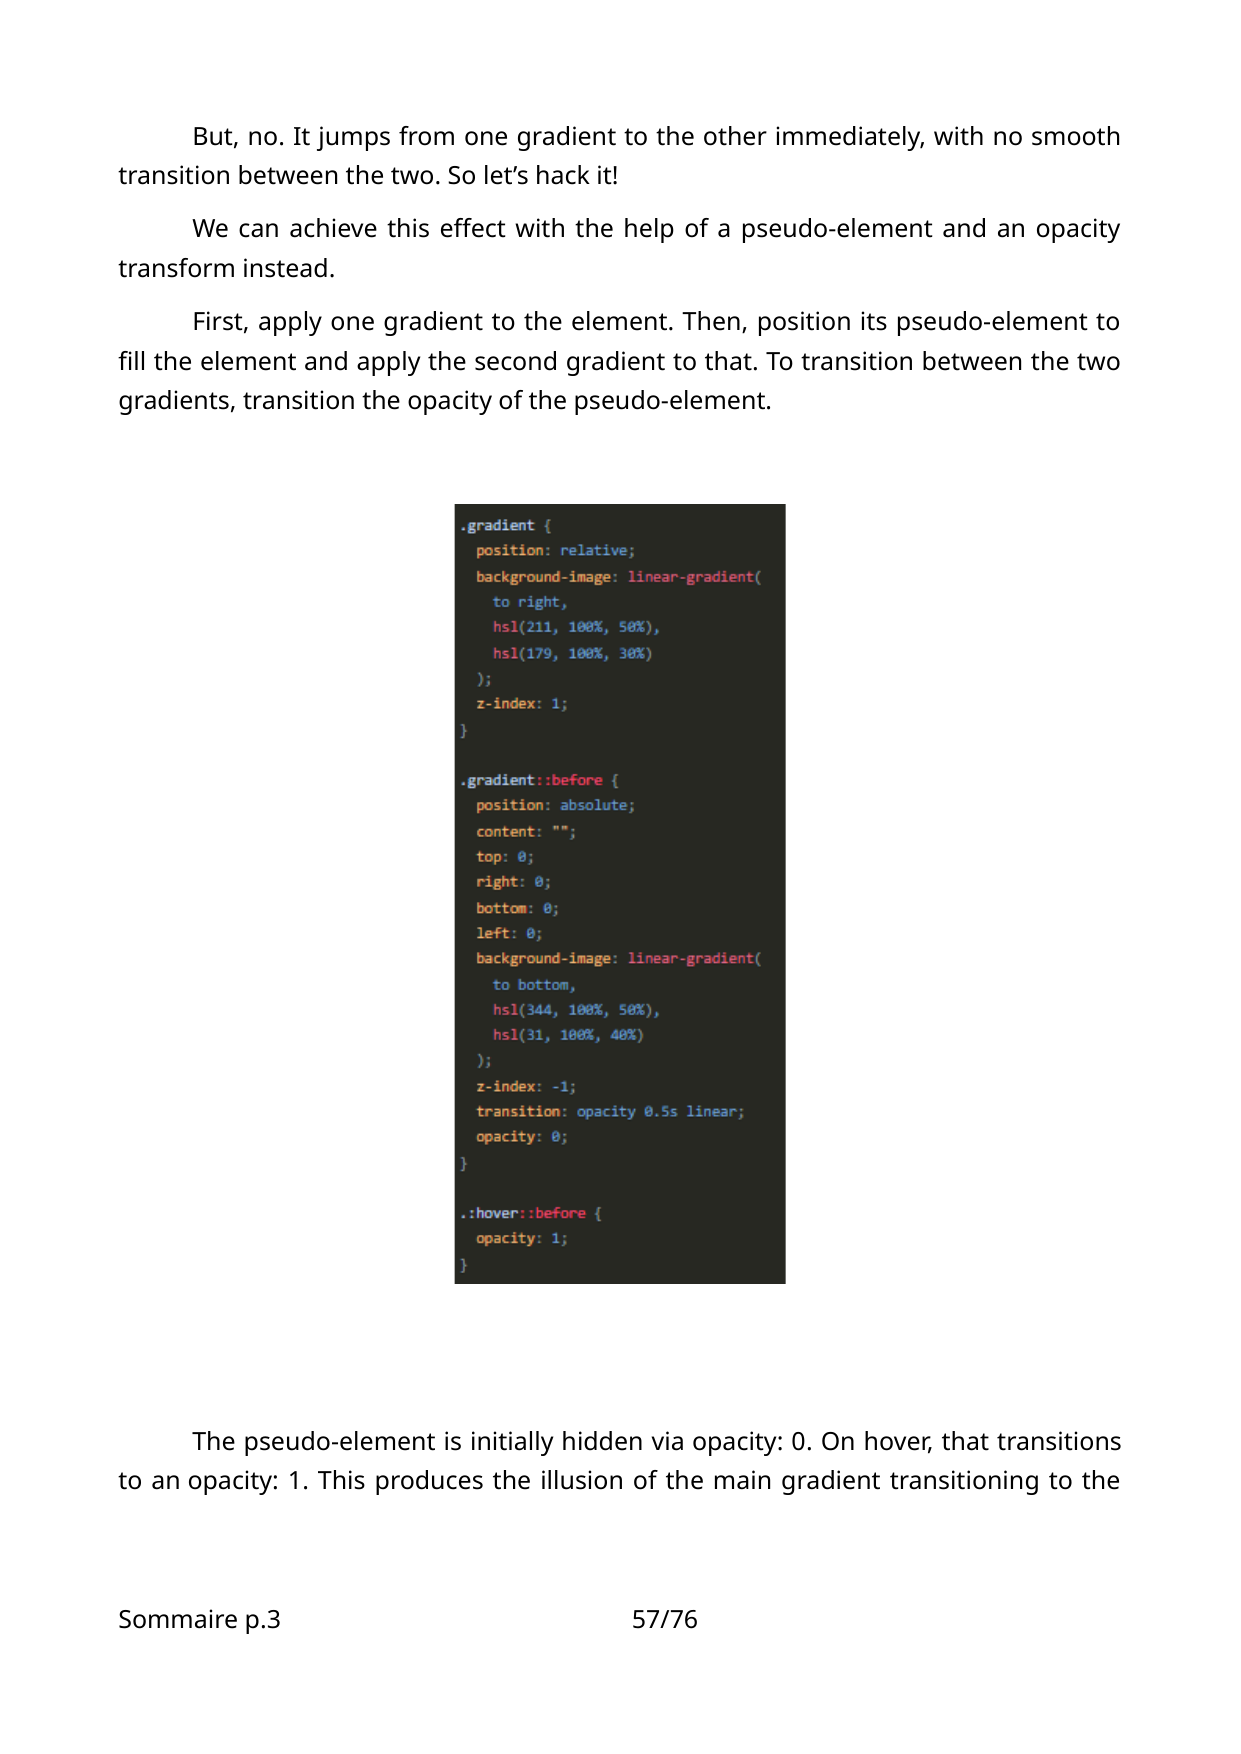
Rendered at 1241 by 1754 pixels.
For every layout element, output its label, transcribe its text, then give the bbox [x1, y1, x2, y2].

text First, apply one gradient to the element. Then, position its pseudo-element to fill the element and apply the second gradient to that. To transition between the two gradients, transition the opacity of the pseudo-element. [118, 304, 1122, 416]
text But, no. It jumps from one gradient to the other immediately, with no smooth transition between the two. So let’s hack it! [118, 118, 1122, 191]
picture [454, 504, 786, 1284]
text The pseudo-element is initially hidden via opacity: 0. On hover, that transitions to an opacity: 1. This produces the illusion of the main gradient transitioning to the [118, 1424, 1122, 1497]
text We can achieve this effect with the help of a pseudo-element and an opacity transform instead. [118, 211, 1122, 284]
